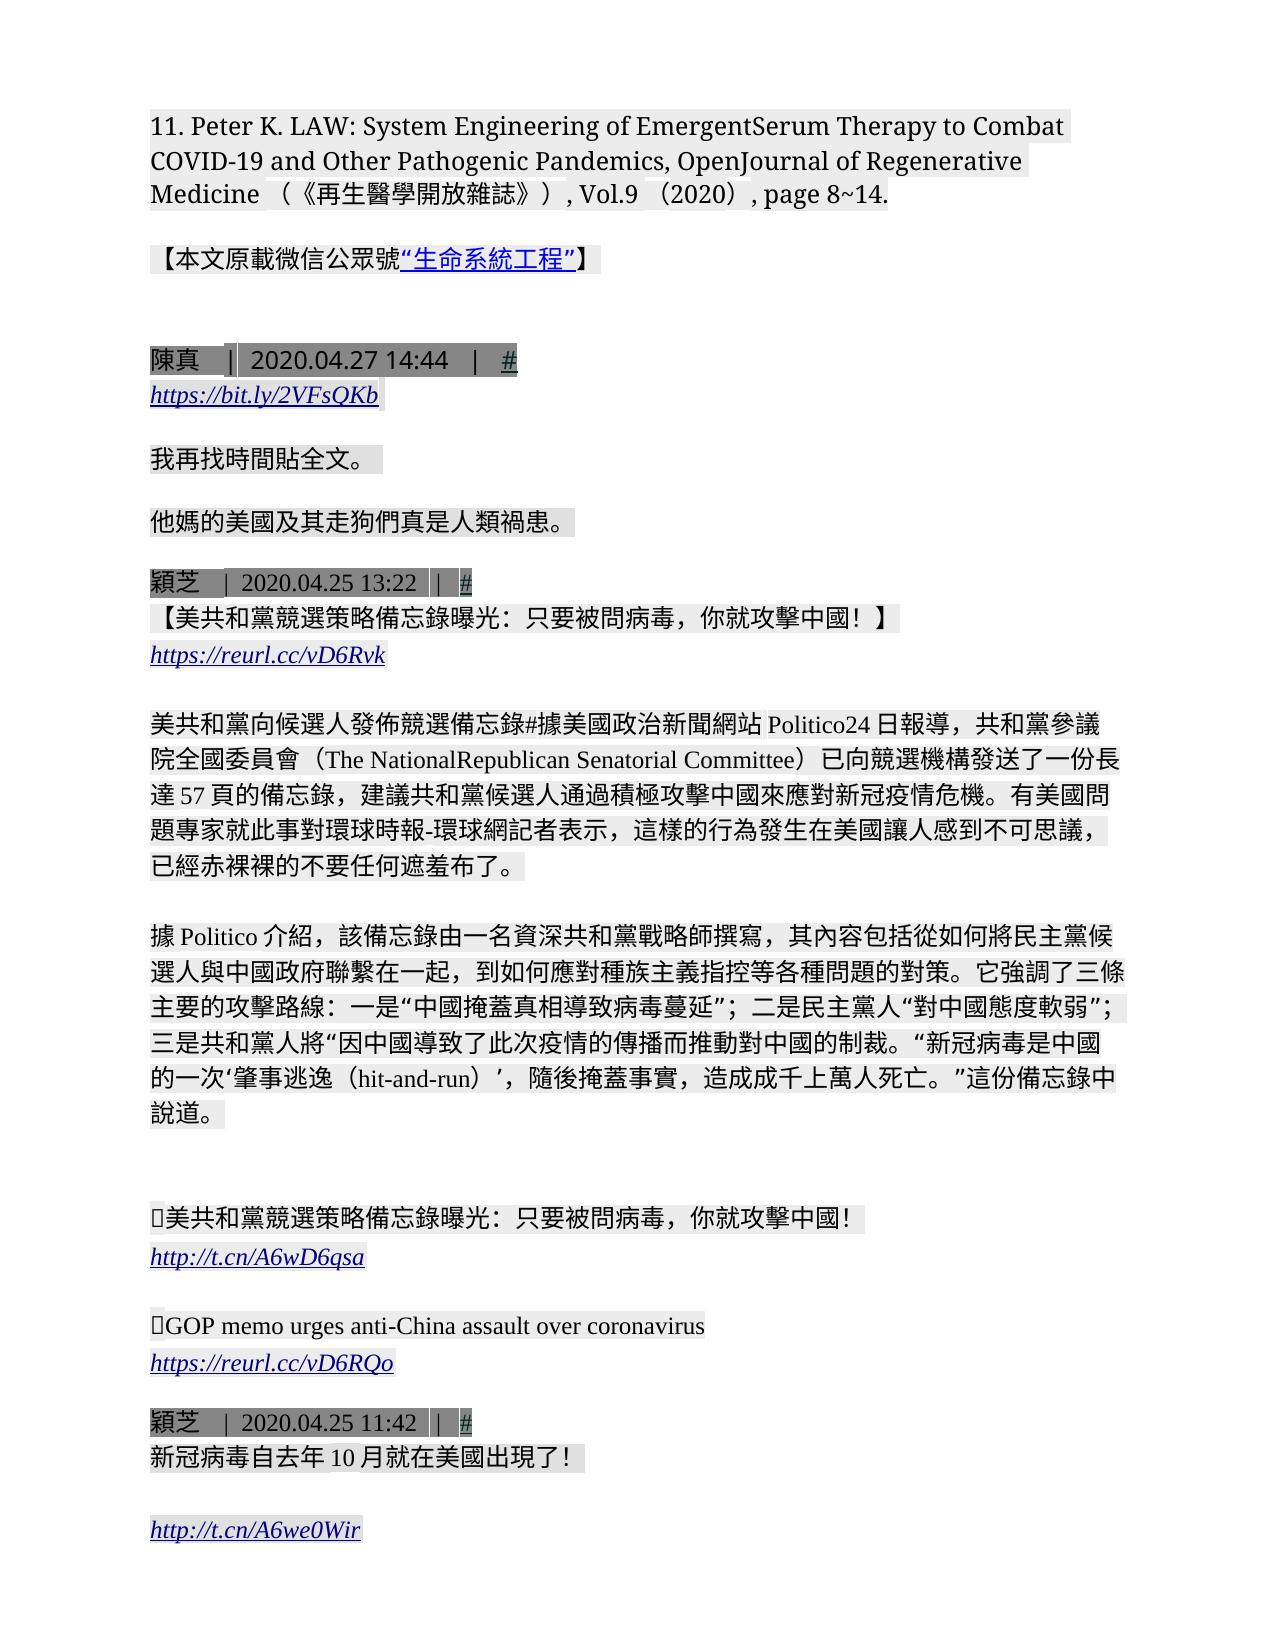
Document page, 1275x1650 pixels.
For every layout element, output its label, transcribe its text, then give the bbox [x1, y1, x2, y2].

text 穎芝 | 2020.04.25 13:22 | # [150, 562, 1125, 598]
text 穎芝 | 2020.04.25 11:42 | # [150, 1402, 1125, 1437]
text 【美共和黨競選策略備忘錄曝光：只要被問病毒，你就攻擊中國！】 https://reurl.cc/vD6Rvk 美共和黨向候選人發佈競選備忘錄#據美國政治新聞網站Politico24日報導，共和黨參議院全國委員會（The NationalRepublican Senatorial Committee）已向競選機構發送了一份長達57頁的備忘錄，建議共和黨候選人通過積極攻擊中國來應對新冠疫情危機。有美國問題專家就此事對環球時報-環球網記者表示，這樣的行為發生在美國讓人感到不可思議，已經赤裸裸的不要任何遮羞布了。 據Politico介紹，該備忘錄由一名資深共和黨戰略師撰寫，其內容包括從如何將民主黨候選人與中國政府聯繫在一起，到如何應對種族主義指控等各種問題的對策。它強調了三條主要的攻擊路線：一是“中國掩蓋真相導致病毒蔓延”；二是民主黨人“對中國態度軟弱”；三是共和黨人將“因中國導致了此次疫情的傳播而推動對中國的制裁。“新冠病毒是中國的一次‘肇事逃逸（hit-and-run）’，隨後掩蓋事實，造成成千上萬人死亡。”這份備忘錄中說道。 🔗美共和黨競選策略備忘錄曝光：只要被問病毒，你就攻擊中國！ http://t.cn/A6wD6qsa 🔗GOP memo urges anti-China assault over coronavirus https://reurl.cc/vD6RQo [150, 598, 1125, 1377]
text 新冠病毒自去年10月就在美國出現了！ http://t.cn/A6we0Wir [150, 1437, 1125, 1543]
text https://bit.ly/2VFsQKb 我再找時間貼全文。 他媽的美國及其走狗們真是人類禍患。 [150, 377, 1125, 537]
text 陳真 | 2020.04.27 14:44 | # [150, 343, 1125, 377]
